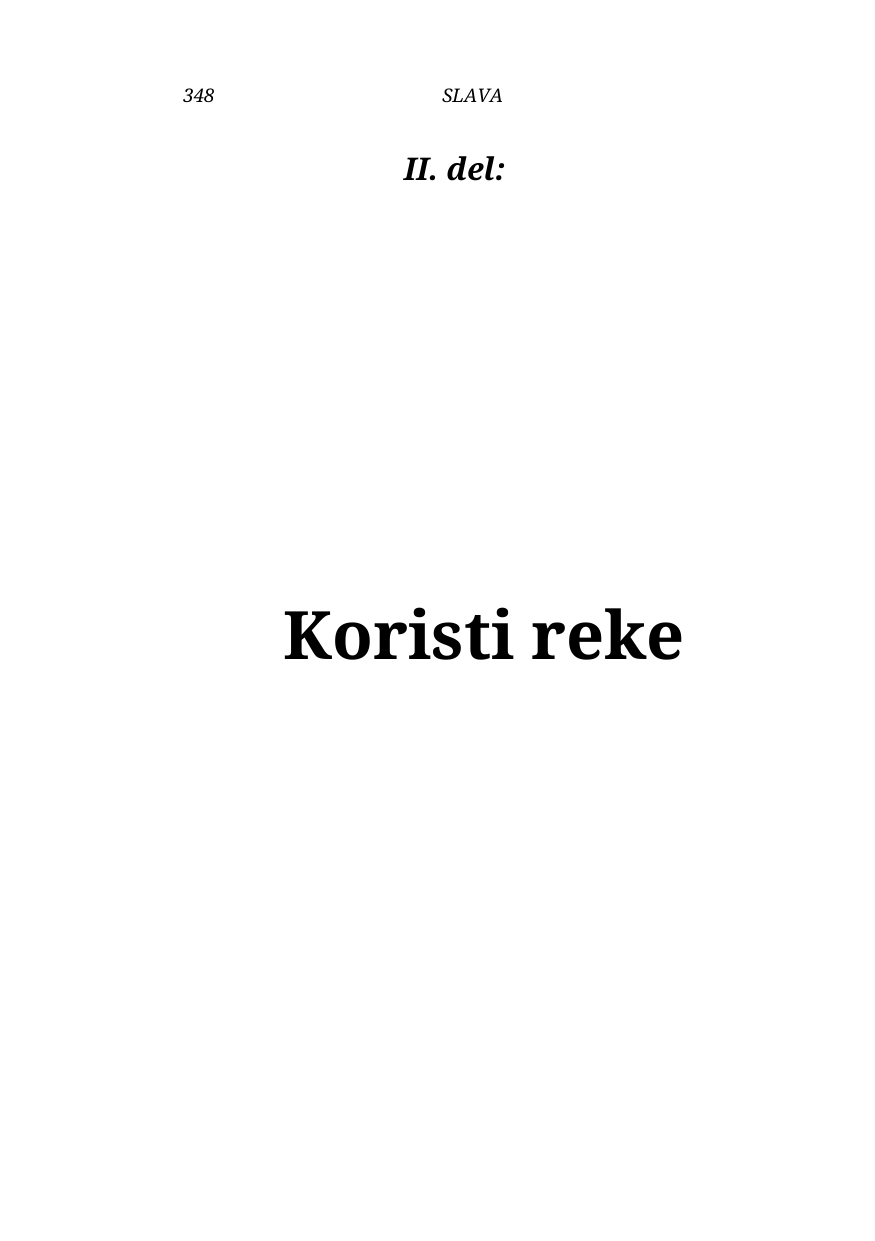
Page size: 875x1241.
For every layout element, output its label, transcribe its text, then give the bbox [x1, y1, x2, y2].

subtitle II. del: [153, 147, 756, 189]
subtitle Koristi reke [153, 588, 756, 679]
